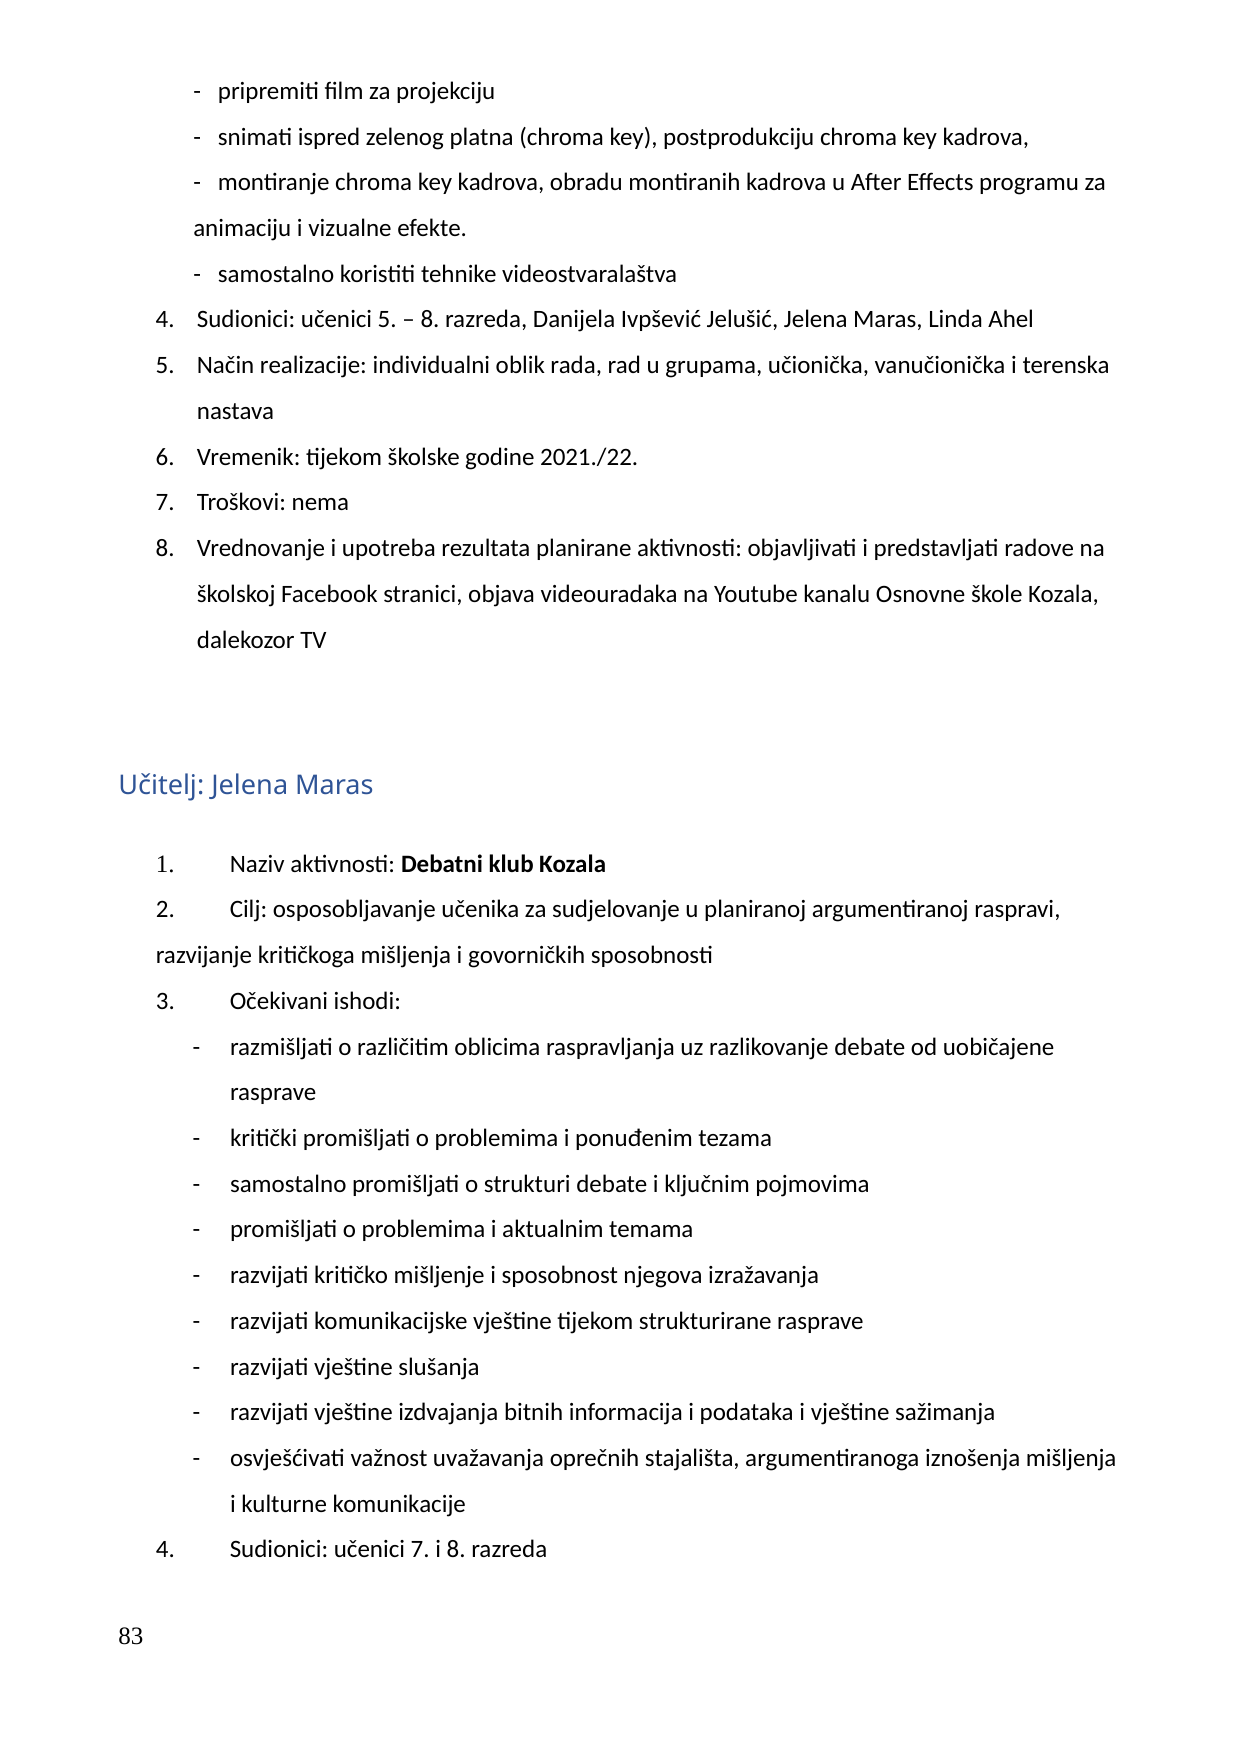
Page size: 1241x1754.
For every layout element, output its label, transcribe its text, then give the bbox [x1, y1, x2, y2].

list kritički promišljati o problemima i ponuđenim tezama [192, 1122, 1122, 1153]
list Troškovi: nema [155, 487, 1122, 517]
list razvijati kritičko mišljenje i sposobnost njegova izražavanja [192, 1259, 1122, 1290]
subtitle Učitelj: Jelena Maras [118, 765, 1122, 802]
list Naziv aktivnosti: Debatni klub Kozala [156, 848, 1122, 878]
list razvijati vještine izdvajanja bitnih informacija i podataka i vještine sažimanja [192, 1396, 1122, 1427]
list razvijati vještine slušanja [192, 1351, 1122, 1381]
list Vrednovanje i upotreba rezultata planirane aktivnosti: objavljivati i predstavljati radove na školskoj Facebook stranici, objava videouradaka na Youtube kanalu Osnovne škole Kozala, dalekozor TV [155, 532, 1122, 654]
text - pripremiti film za projekciju [193, 75, 1122, 106]
list Vremenik: tijekom školske godine 2021./22. [155, 441, 1122, 471]
list osvješćivati važnost uvažavanja oprečnih stajališta, argumentiranoga iznošenja mišljenja i kulturne komunikacije [192, 1442, 1122, 1518]
list Sudionici: učenici 5. – 8. razreda, Danijela Ivpšević Jelušić, Jelena Maras, Linda Ahel [155, 304, 1122, 334]
list Cilj: osposobljavanje učenika za sudjelovanje u planiranoj argumentiranoj raspravi, razvijanje kritičkoga mišljenja i govorničkih sposobnosti [156, 893, 1122, 970]
text - montiranje chroma key kadrova, obradu montiranih kadrova u After Effects programu za animaciju i vizualne efekte. [193, 166, 1122, 243]
list samostalno promišljati o strukturi debate i ključnim pojmovima [192, 1168, 1122, 1198]
list razmišljati o različitim oblicima raspravljanja uz razlikovanje debate od uobičajene rasprave [192, 1031, 1122, 1107]
list razvijati komunikacijske vještine tijekom strukturirane rasprave [192, 1305, 1122, 1336]
list promišljati o problemima i aktualnim temama [192, 1213, 1122, 1244]
text - snimati ispred zelenog platna (chroma key), postprodukciju chroma key kadrova, [193, 121, 1122, 151]
list Sudionici: učenici 7. i 8. razreda [156, 1534, 1122, 1564]
text - samostalno koristiti tehnike videostvaralaštva [193, 258, 1122, 288]
list Očekivani ishodi: [156, 985, 1122, 1015]
list Način realizacije: individualni oblik rada, rad u grupama, učionička, vanučionička i terenska nastava [155, 349, 1122, 426]
